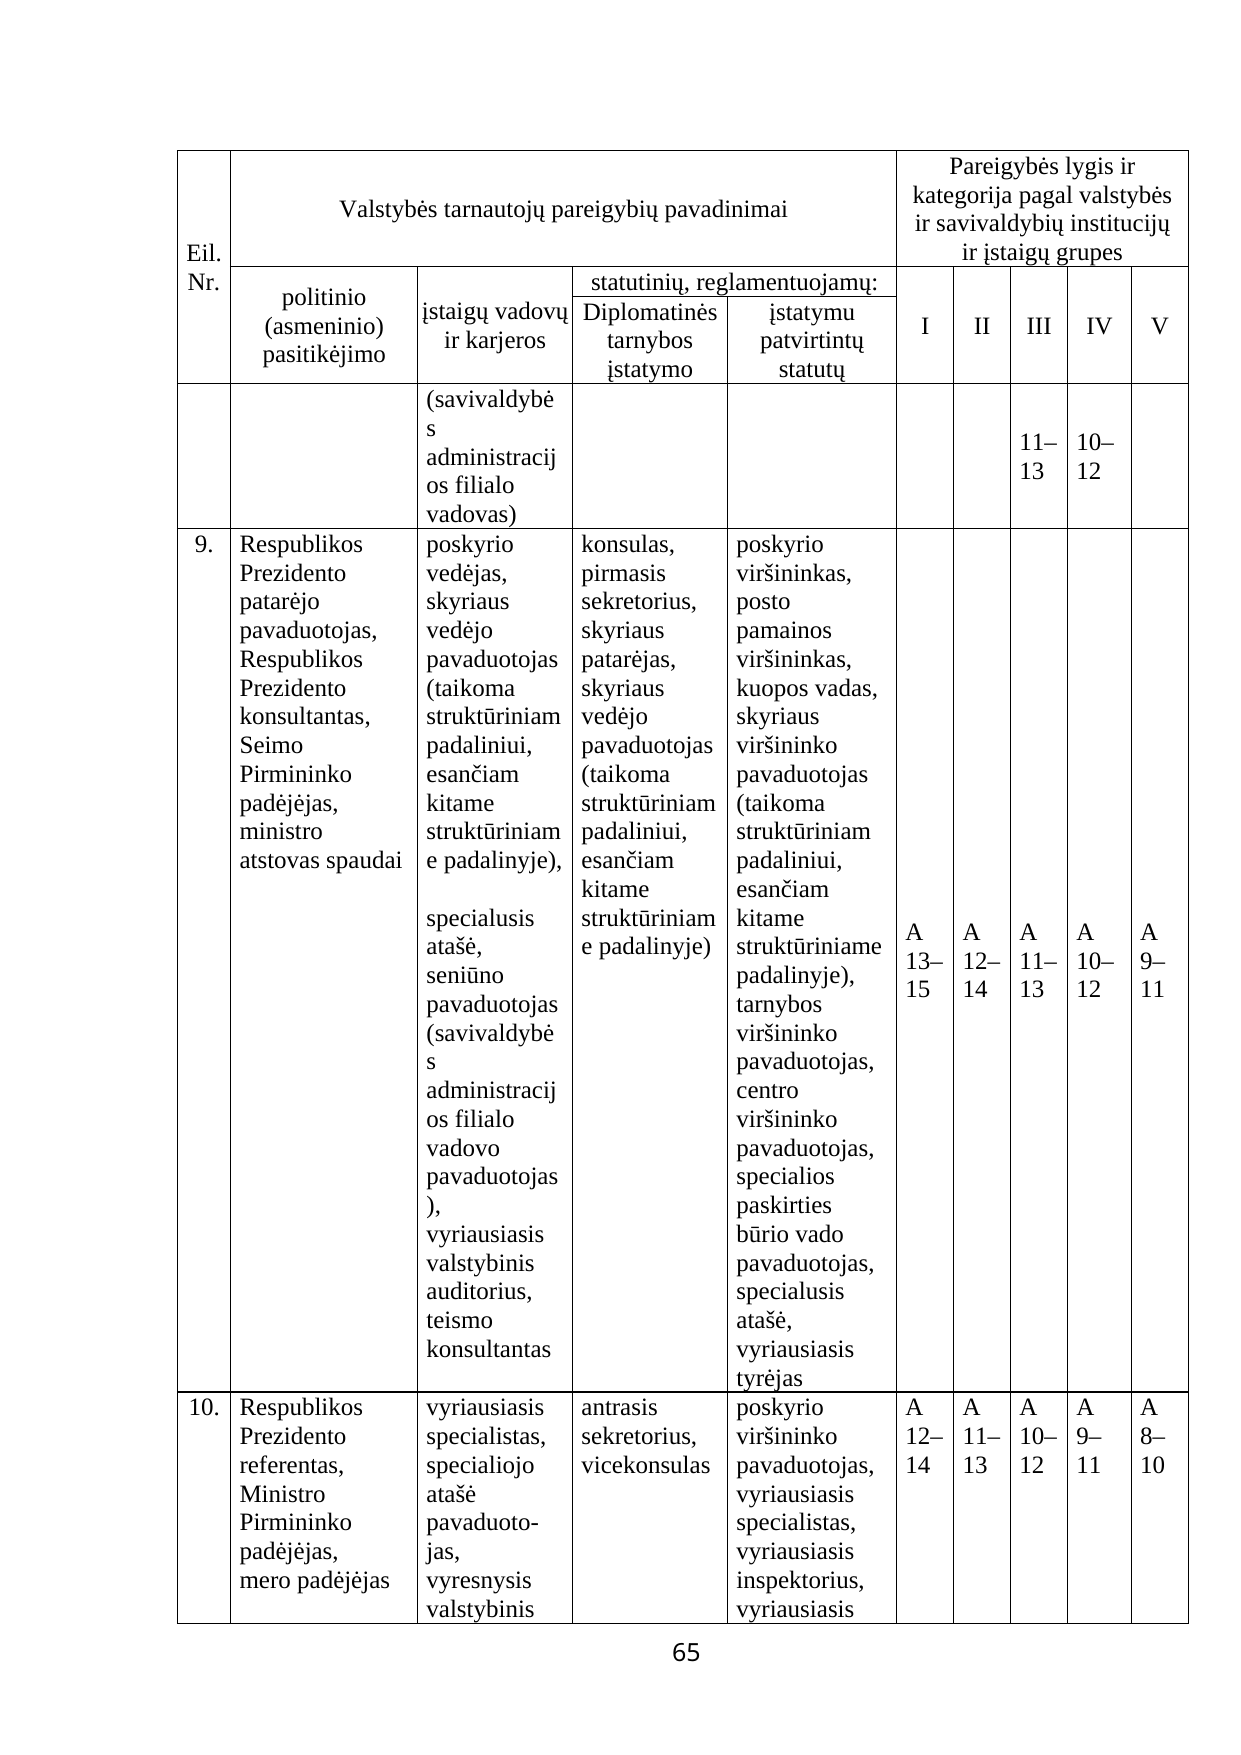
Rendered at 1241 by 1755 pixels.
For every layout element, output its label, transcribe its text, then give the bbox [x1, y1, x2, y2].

table_cell poskyrio vedėjas, skyriaus vedėjo pavaduotojas (taikoma struktūriniam padaliniui, esančiam kitame struktūriniame padalinyje), specialusis atašė, seniūno pavaduotojas (savivaldybės administracijos filialo vadovo pavaduotojas), vyriausiasis valstybinis auditorius, teismo konsultantas [418, 529, 572, 1391]
table_cell A 8–10 [1132, 1393, 1188, 1622]
table_cell A 9–11 [1068, 1393, 1131, 1622]
table_cell [954, 384, 1010, 528]
table_cell 11–13 [1011, 384, 1067, 528]
table_cell [231, 384, 417, 528]
table_cell A 11–13 [954, 1393, 1010, 1622]
table_cell A 13–15 [897, 529, 953, 1391]
table_cell III [1011, 267, 1067, 383]
table_cell A 9–11 [1132, 529, 1188, 1391]
table_cell Respublikos Prezidento patarėjo pavaduotojas, Respublikos Prezidento konsultantas, Seimo Pirmininko padėjėjas, ministro atstovas spaudai [231, 529, 417, 1391]
table_cell A 10–12 [1011, 1393, 1067, 1622]
table_cell [728, 384, 896, 528]
table_cell V [1132, 267, 1188, 383]
table_cell I [897, 267, 953, 383]
table_cell 10–12 [1068, 384, 1131, 528]
table_cell A 12–14 [897, 1393, 953, 1622]
table_cell 10. [178, 1393, 230, 1622]
table_cell [178, 384, 230, 528]
table_cell Respublikos Prezidento referentas, Ministro Pirmininko padėjėjas, mero padėjėjas [231, 1393, 417, 1622]
table_cell įstatymu patvirtintų statutų [728, 297, 896, 383]
table_cell poskyrio viršininko pavaduotojas, vyriausiasis specialistas, vyriausiasis inspektorius, vyriausiasis [728, 1393, 896, 1622]
table_cell [1132, 384, 1188, 528]
table_cell 9. [178, 529, 230, 1391]
table_cell statutinių, reglamentuojamų: [573, 267, 896, 296]
table_cell politinio (asmeninio) pasitikėjimo [231, 267, 417, 383]
table_cell IV [1068, 267, 1131, 383]
table_cell vyriausiasis specialistas, specialiojo atašė pavaduoto-jas, vyresnysis valstybinis [418, 1393, 572, 1622]
table_cell antrasis sekretorius, vicekonsulas [573, 1393, 727, 1622]
table_cell (savivaldybės administracijos filialo vadovas) [418, 384, 572, 528]
table_cell [897, 384, 953, 528]
table_cell Diplomatinės tarnybos įstatymo [573, 297, 727, 383]
table_header Pareigybės lygis ir kategorija pagal valstybės ir savivaldybių institucijų ir įstaigų grupes [897, 151, 1188, 266]
table_cell A 10–12 [1068, 529, 1131, 1391]
table_cell poskyrio viršininkas, posto pamainos viršininkas, kuopos vadas, skyriaus viršininko pavaduotojas (taikoma struktūriniam padaliniui, esančiam kitame struktūriniame padalinyje), tarnybos viršininko pavaduotojas, centro viršininko pavaduotojas, specialios paskirties būrio vado pavaduotojas, specialusis atašė, vyriausiasis tyrėjas [728, 529, 896, 1391]
table_header Eil. Nr. [178, 151, 230, 383]
table_cell A 11–13 [1011, 529, 1067, 1391]
table_cell [573, 384, 727, 528]
table_cell II [954, 267, 1010, 383]
table_header Valstybės tarnautojų pareigybių pavadinimai [231, 151, 896, 266]
table_cell įstaigų vadovų ir karjeros [418, 267, 572, 383]
table_cell konsulas, pirmasis sekretorius, skyriaus patarėjas, skyriaus vedėjo pavaduotojas (taikoma struktūriniam padaliniui, esančiam kitame struktūriniame padalinyje) [573, 529, 727, 1391]
table_cell A 12–14 [954, 529, 1010, 1391]
